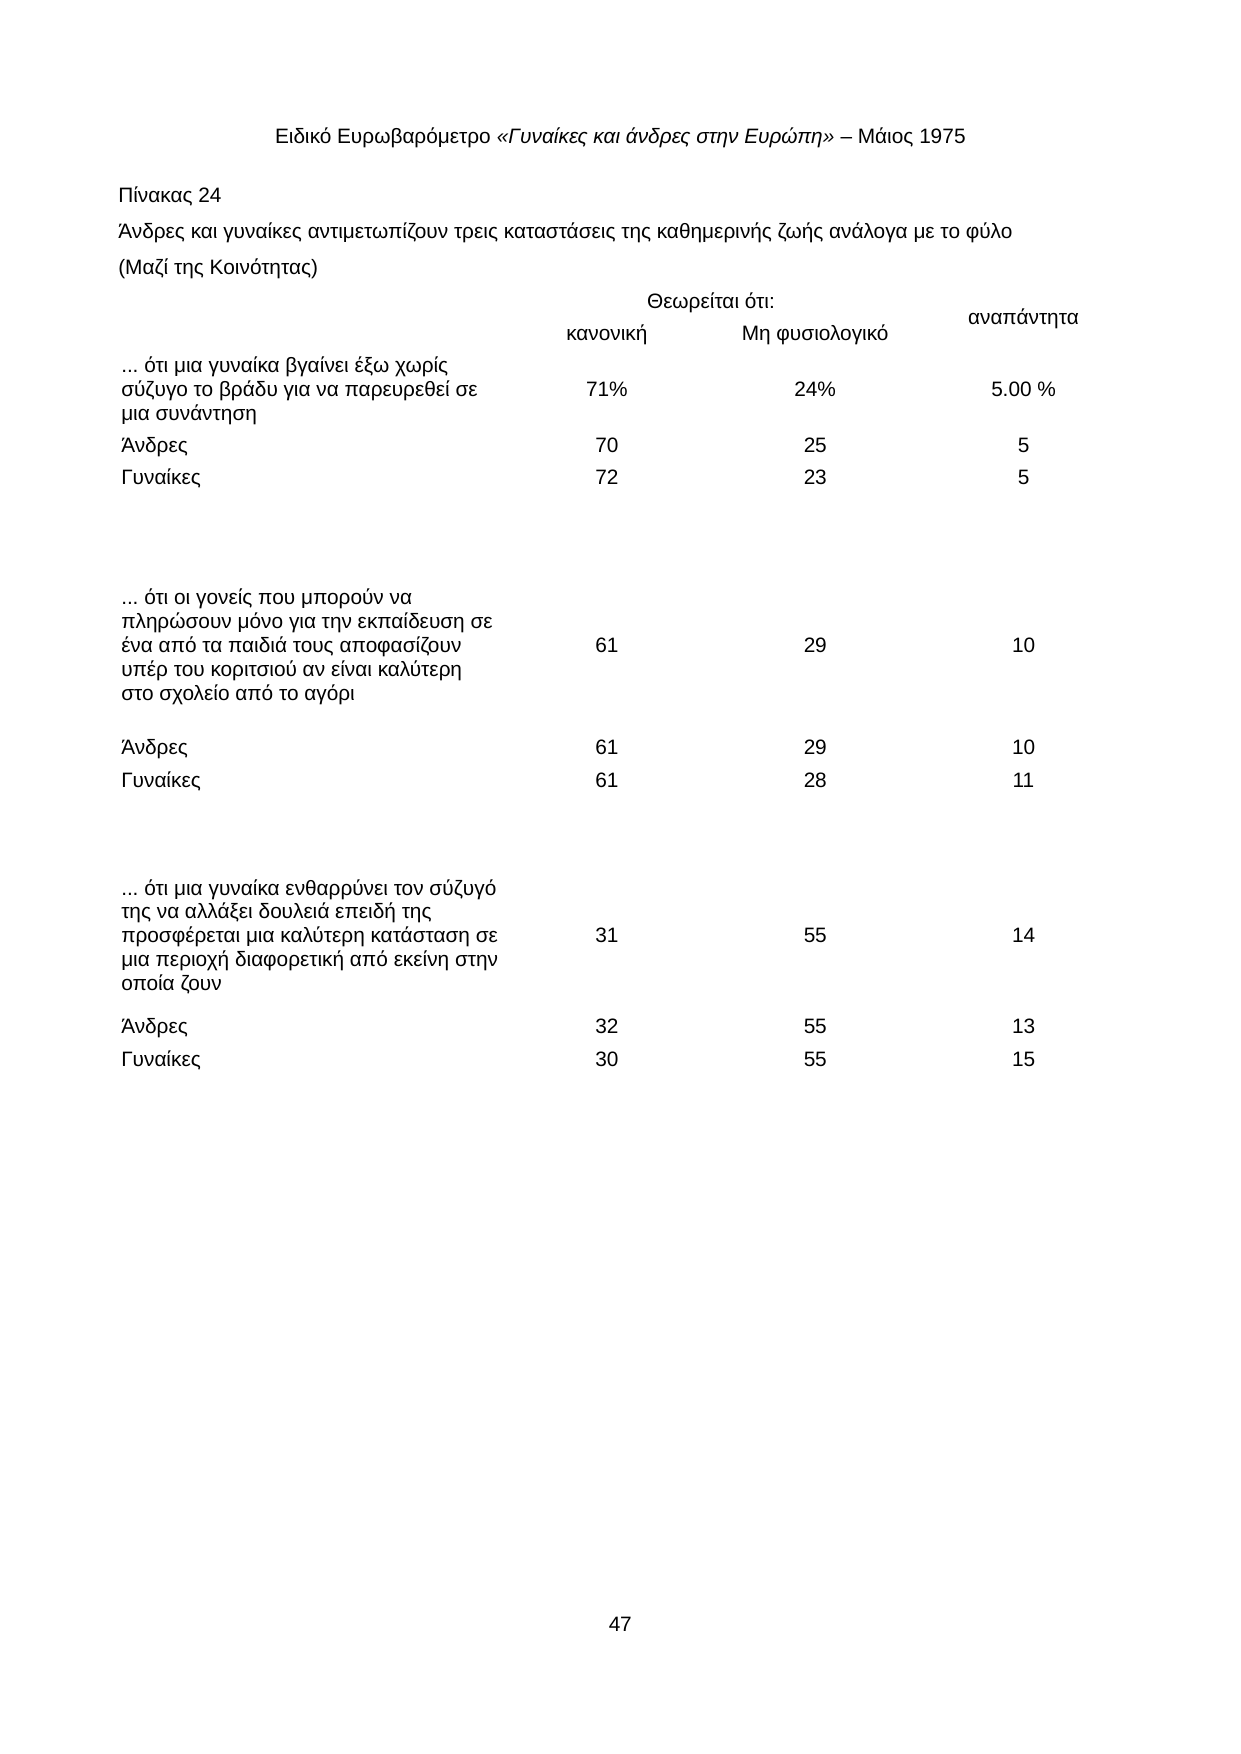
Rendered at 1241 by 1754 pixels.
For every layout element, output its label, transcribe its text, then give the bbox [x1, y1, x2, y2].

table_cell [711, 526, 919, 558]
table_cell [503, 828, 711, 861]
table_cell 23 [711, 461, 919, 493]
table_cell 28 [711, 763, 919, 796]
table_cell [118, 493, 502, 526]
table_cell ... ότι μια γυναίκα ενθαρρύνει τον σύζυγό της να αλλάξει δουλειά επειδή της προσφέρεται μια καλύτερη κατάσταση σε μια περιοχή διαφορετική από εκείνη στην οποία ζουν [118, 861, 502, 1010]
table_cell 61 [503, 558, 711, 731]
table_cell [503, 796, 711, 828]
table_cell 61 [503, 763, 711, 796]
text (Μαζί της Κοινότητας) [118, 254, 1122, 278]
table_cell 5 [919, 428, 1127, 461]
table_cell [503, 493, 711, 526]
table_cell [919, 493, 1127, 526]
table_cell 24% [711, 349, 919, 428]
table_cell Άνδρες [118, 731, 502, 763]
table_cell 10 [919, 558, 1127, 731]
table_cell [919, 796, 1127, 828]
table_cell 10 [919, 731, 1127, 763]
table_header [118, 284, 502, 317]
table_cell 32 [503, 1010, 711, 1042]
table_cell 55 [711, 1010, 919, 1042]
table_cell [711, 796, 919, 828]
text Πίνακας 24 [118, 183, 1122, 207]
table_cell 15 [919, 1043, 1127, 1075]
table_cell ... ότι μια γυναίκα βγαίνει έξω χωρίς σύζυγο το βράδυ για να παρευρεθεί σε μια συνάντηση [118, 349, 502, 428]
table_cell [919, 526, 1127, 558]
table_cell 5 [919, 461, 1127, 493]
table_cell [118, 526, 502, 558]
table_cell [919, 828, 1127, 861]
table_cell 5,00 % [919, 349, 1127, 428]
table_cell 13 [919, 1010, 1127, 1042]
table_cell 72 [503, 461, 711, 493]
table_cell Άνδρες [118, 428, 502, 461]
table_cell 14 [919, 861, 1127, 1010]
table_cell 30 [503, 1043, 711, 1075]
table_cell [118, 796, 502, 828]
table_cell 29 [711, 731, 919, 763]
table_header Θεωρείται ότι: [503, 284, 919, 317]
table_cell 25 [711, 428, 919, 461]
table_cell 71% [503, 349, 711, 428]
text Άνδρες και γυναίκες αντιμετωπίζουν τρεις καταστάσεις της καθημερινής ζωής ανάλογα με το φύλο [118, 219, 1122, 243]
table_cell ... ότι οι γονείς που μπορούν να πληρώσουν μόνο για την εκπαίδευση σε ένα από τα παιδιά τους αποφασίζουν υπέρ του κοριτσιού αν είναι καλύτερη στο σχολείο από το αγόρι [118, 558, 502, 731]
table_cell 31 [503, 861, 711, 1010]
table_header αναπάντητα [919, 284, 1127, 349]
table_cell 61 [503, 731, 711, 763]
table_cell Μη φυσιολογικό [711, 317, 919, 349]
table_cell [711, 493, 919, 526]
table_cell [118, 828, 502, 861]
table_cell κανονική [503, 317, 711, 349]
table_cell 29 [711, 558, 919, 731]
table_cell [118, 317, 502, 349]
table_cell [503, 526, 711, 558]
table_cell 70 [503, 428, 711, 461]
table_cell Γυναίκες [118, 461, 502, 493]
table_cell Άνδρες [118, 1010, 502, 1042]
table_cell 11 [919, 763, 1127, 796]
table_cell Γυναίκες [118, 1043, 502, 1075]
table_cell 55 [711, 861, 919, 1010]
table_cell Γυναίκες [118, 763, 502, 796]
table_cell 55 [711, 1043, 919, 1075]
table_cell [711, 828, 919, 861]
